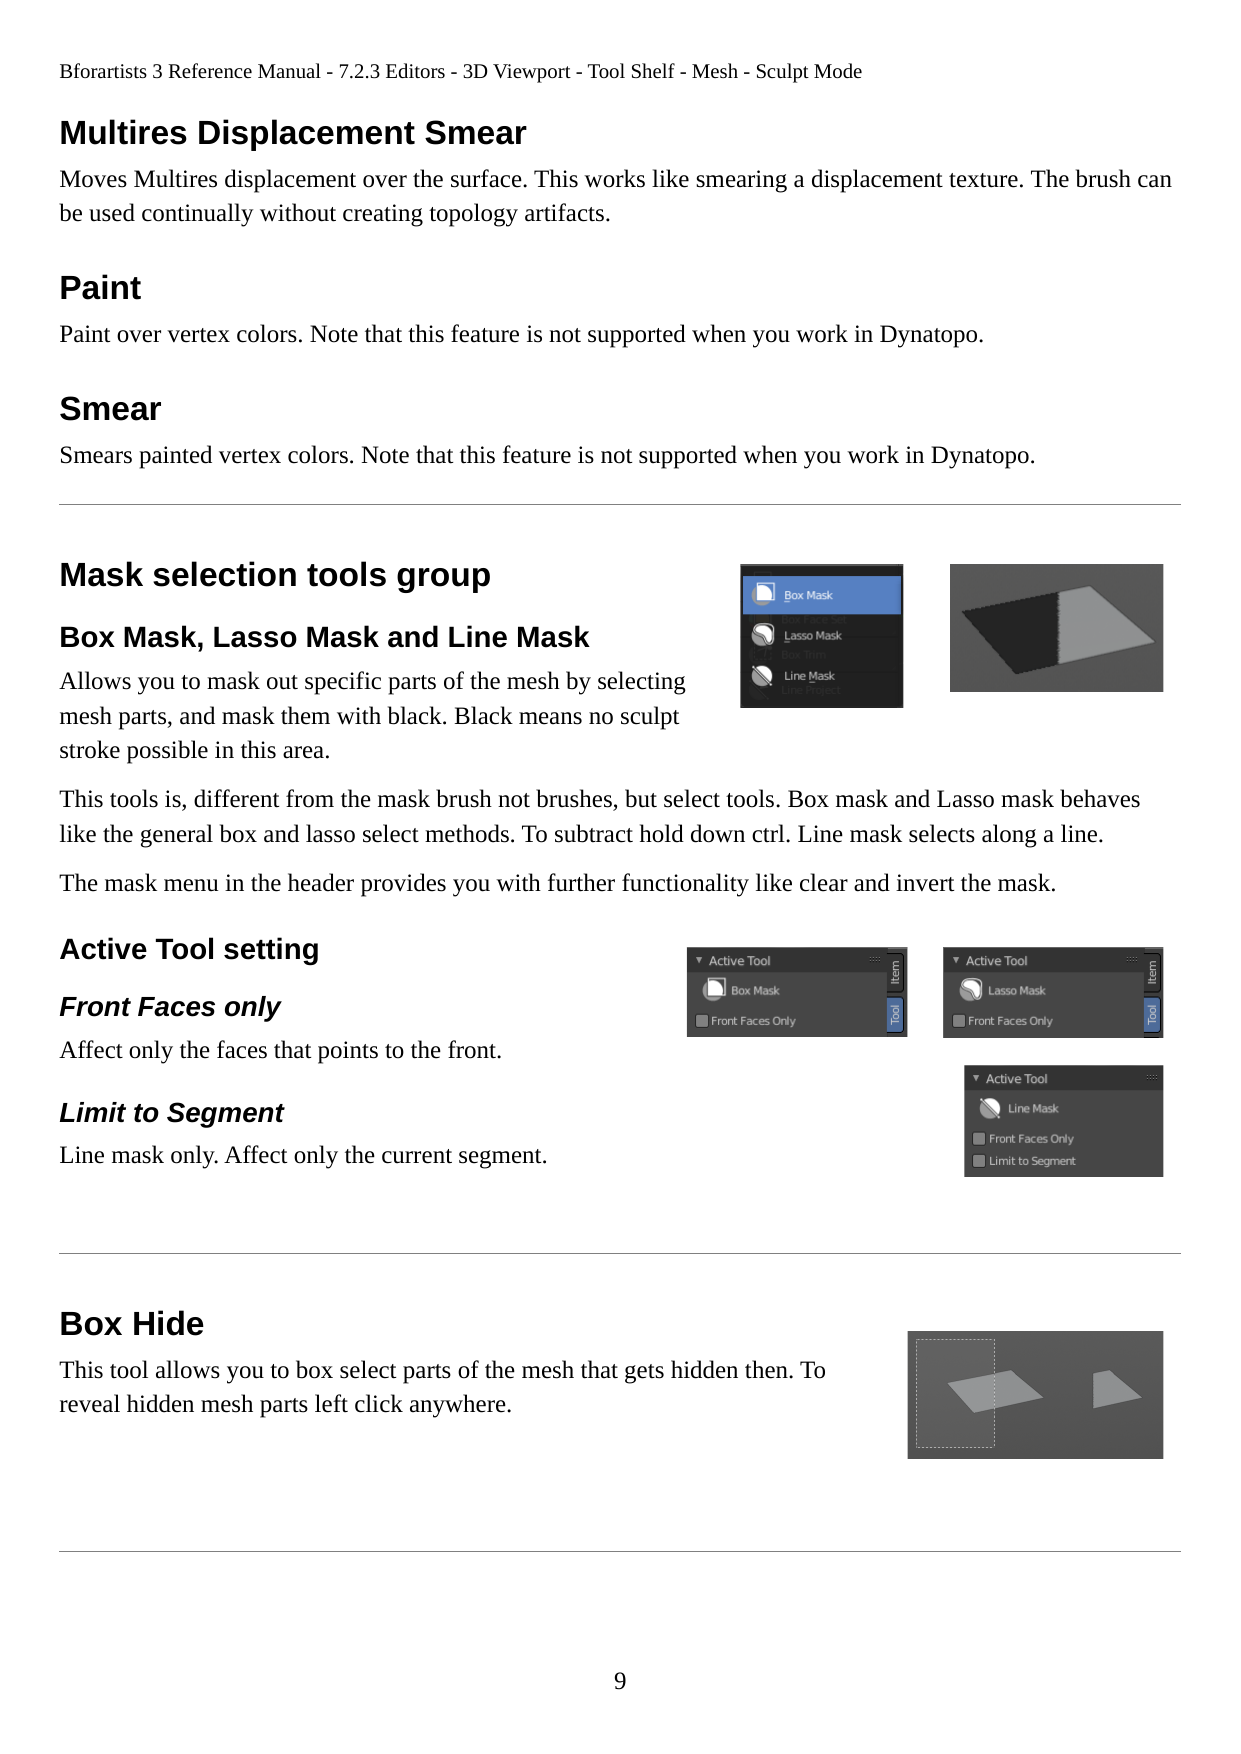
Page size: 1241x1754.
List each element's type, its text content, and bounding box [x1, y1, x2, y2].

subtitle [1164, 1096, 1181, 1128]
text Smears painted vertex colors. Note that this feature is not supported when you work in Dynatopo. [59, 440, 1181, 469]
picture [950, 564, 1164, 692]
text Moves Multires displacement over the surface. This works like smearing a displacement texture. The brush can be used continually without creating topology artifacts. [59, 164, 1181, 227]
text Affect only the faces that points to the front. [59, 1035, 1181, 1063]
subtitle Paint [59, 268, 1181, 307]
subtitle [1164, 990, 1181, 1022]
picture [943, 947, 1164, 1038]
subtitle [908, 990, 943, 1022]
subtitle [904, 620, 950, 654]
subtitle Active Tool setting [59, 932, 1181, 965]
subtitle Mask selection tools group [59, 554, 1181, 593]
text This tools is, different from the mask brush not brushes, but select tools. Box mask and Lasso mask behaves like the general box and lasso select methods. To subtract hold down ctrl. Line mask selects along a line. [59, 784, 1181, 848]
subtitle Box Hide [59, 1304, 1181, 1342]
subtitle Multires Displacement Smear [59, 113, 1181, 151]
subtitle Front Faces only [59, 990, 686, 1022]
subtitle Box Mask, Lasso Mask and Line Mask [59, 620, 740, 654]
picture [686, 947, 908, 1037]
picture [964, 1065, 1164, 1177]
text This tool allows you to box select parts of the mesh that gets hidden then. To reveal hidden mesh parts left click anywhere. [59, 1355, 907, 1418]
subtitle Smear [59, 389, 1181, 428]
subtitle Limit to Segment [59, 1096, 964, 1128]
text Paint over vertex colors. Note that this feature is not supported when you work in Dynatopo. [59, 319, 1181, 348]
text Allows you to mask out specific parts of the mesh by selecting mesh parts, and mask them with black. Black means no sculpt stroke possible in this area. [59, 666, 1181, 764]
text The mask menu in the header provides you with further functionality like clear and invert the mask. [59, 868, 1181, 897]
picture [740, 564, 904, 708]
text Line mask only. Affect only the current segment. [59, 1141, 964, 1169]
picture [907, 1331, 1164, 1459]
